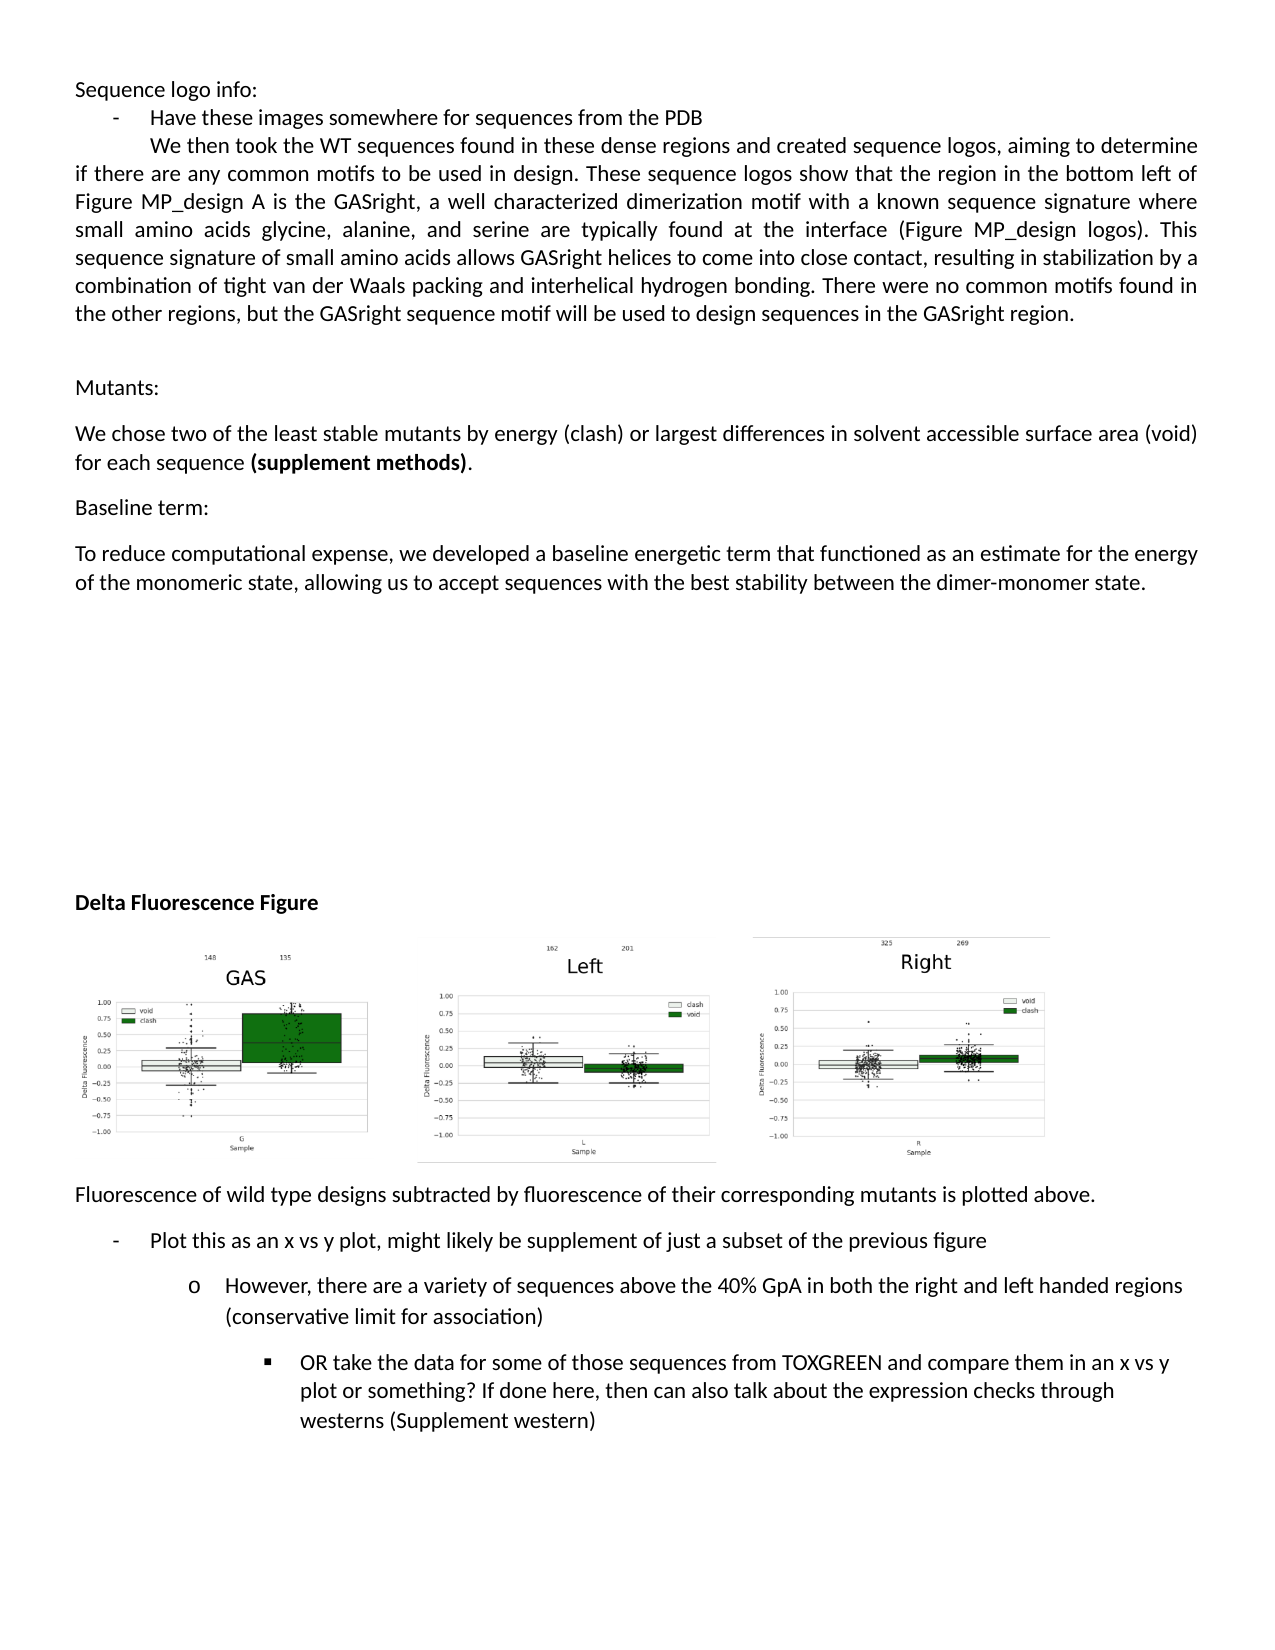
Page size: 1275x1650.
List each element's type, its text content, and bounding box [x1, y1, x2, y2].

list OR take the data for some of those sequences from TOXGREEN and compare them in an x vs y plot or something? If done here, then can also talk about the expression checks through westerns (Supplement western) [262, 1348, 1200, 1434]
text Baseline term: [75, 493, 1200, 521]
picture [75, 934, 1050, 1163]
text We chose two of the least stable mutants by energy (clash) or largest differences in solvent accessible surface area (void) for each sequence (supplement methods). [75, 419, 1200, 476]
text Sequence logo info: [75, 75, 1200, 103]
text Mutants: [75, 373, 1200, 401]
text Fluorescence of wild type designs subtracted by fluorescence of their corresponding mutants is plotted above. [75, 1180, 1200, 1208]
list Have these images somewhere for sequences from the PDB [112, 103, 1200, 131]
text We then took the WT sequences found in these dense regions and created sequence logos, aiming to determine if there are any common motifs to be used in design. These sequence logos show that the region in the bottom left of Figure MP_design A is the GASright, a well characterized dimerization motif with a known sequence signature where small amino acids glycine, alanine, and serine are typically found at the interface (Figure MP_design logos). This sequence signature of small amino acids allows GASright helices to come into close contact, resulting in stabilization by a combination of tight van der Waals packing and interhelical hydrogen bonding. There were no common motifs found in the other regions, but the GASright sequence motif will be used to design sequences in the GASright region. [75, 131, 1200, 327]
text Delta Fluorescence Figure [75, 888, 1200, 916]
list However, there are a variety of sequences above the 40% GpA in both the right and left handed regions (conservative limit for association) [187, 1272, 1200, 1330]
list Plot this as an x vs y plot, might likely be supplement of just a subset of the previous figure [112, 1226, 1200, 1254]
text To reduce computational expense, we developed a baseline energetic term that functioned as an estimate for the energy of the monomeric state, allowing us to accept sequences with the best stability between the dimer-monomer state. [75, 539, 1200, 596]
